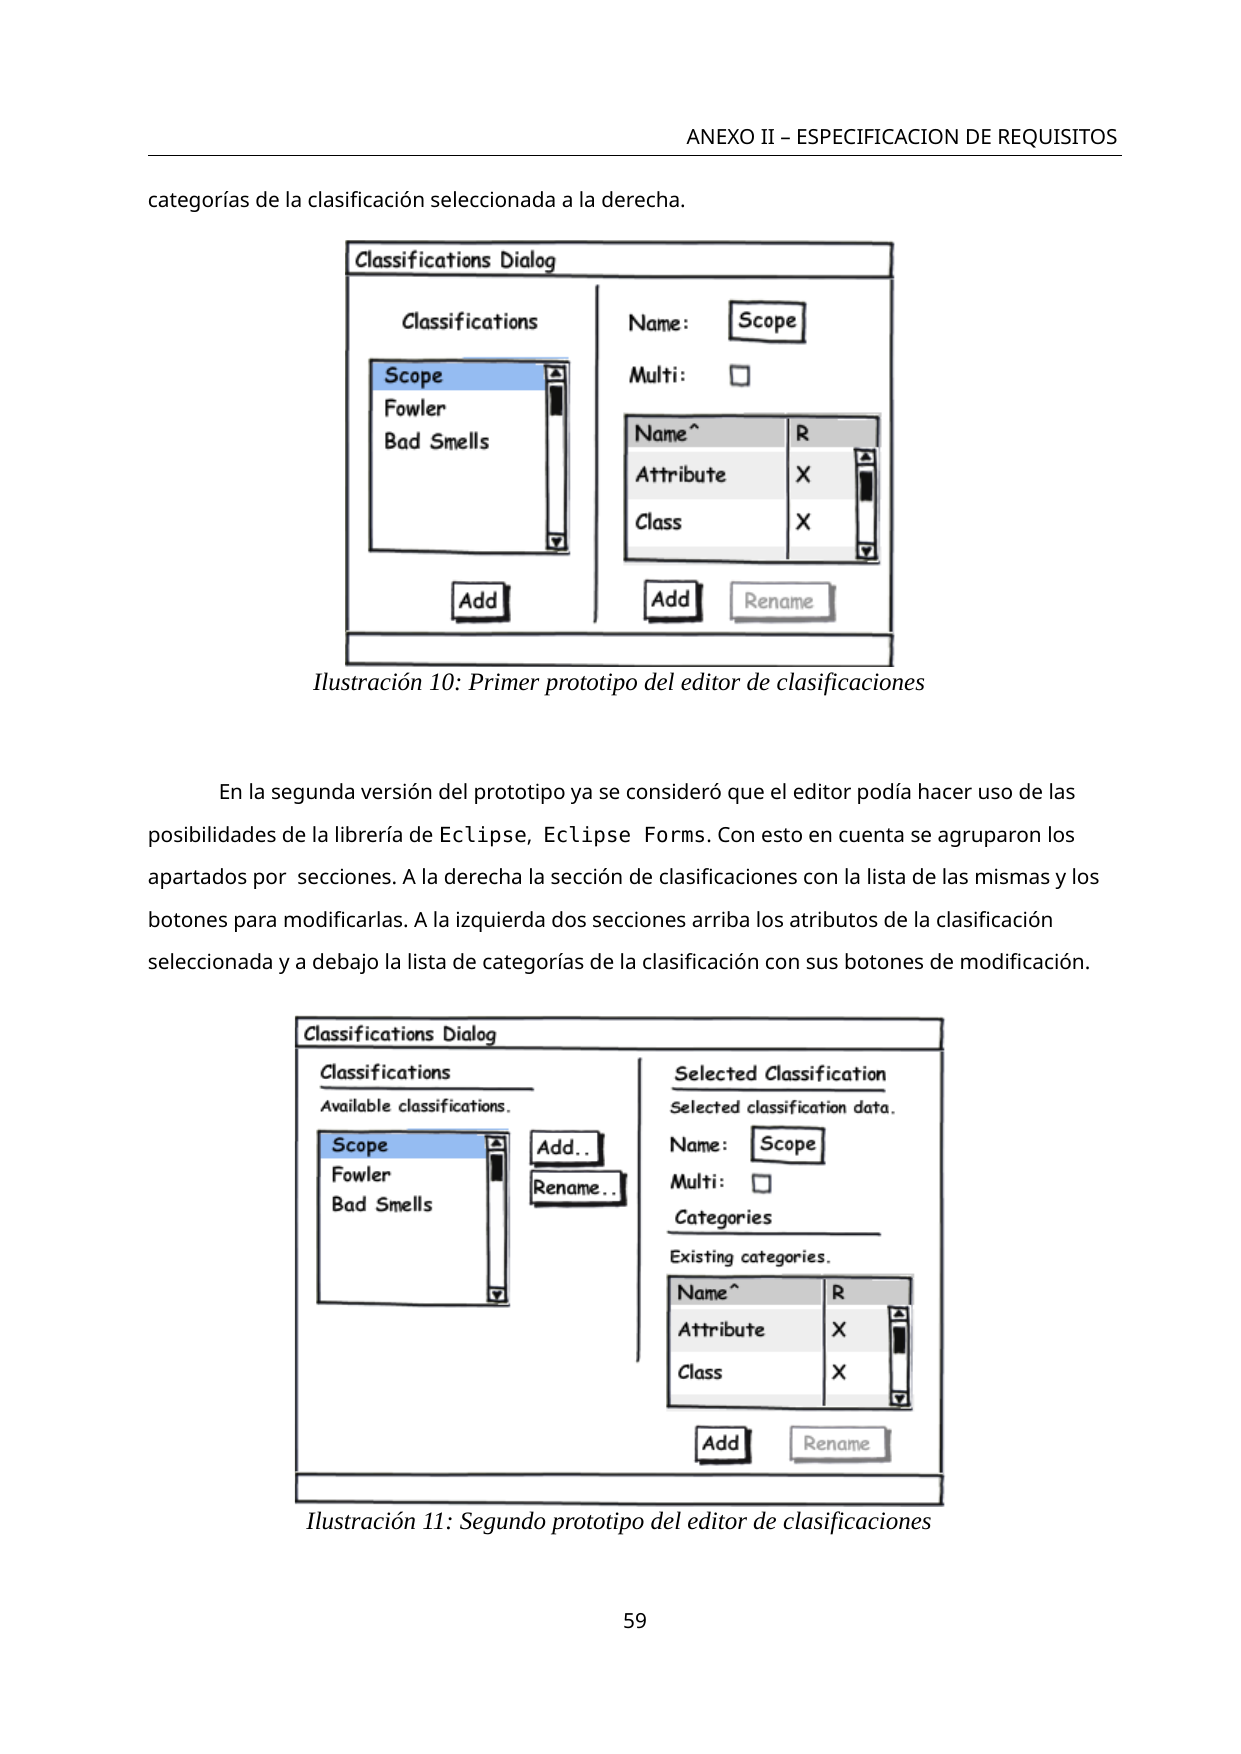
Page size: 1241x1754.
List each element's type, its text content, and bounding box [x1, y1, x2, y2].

text En la segunda versión del prototipo ya se consideró que el editor podía hacer uso de las posibilidades de la librería de Eclipse, Eclipse Forms. Con esto en cuenta se agruparon los apartados por secciones. A la derecha la sección de clasificaciones con la lista de las mismas y los botones para modificarlas. A la izquierda dos secciones arriba los atributos de la clasificación seleccionada y a debajo la lista de categorías de la clasificación con sus botones de modificación. [148, 777, 1122, 976]
text Ilustración 11: Segundo prototipo del editor de clasificaciones [281, 1015, 959, 1535]
text Ilustración 10: Primer prototipo del editor de clasificaciones [309, 252, 931, 695]
text categorías de la clasificación seleccionada a la derecha. [148, 185, 1122, 213]
picture [294, 1015, 946, 1507]
